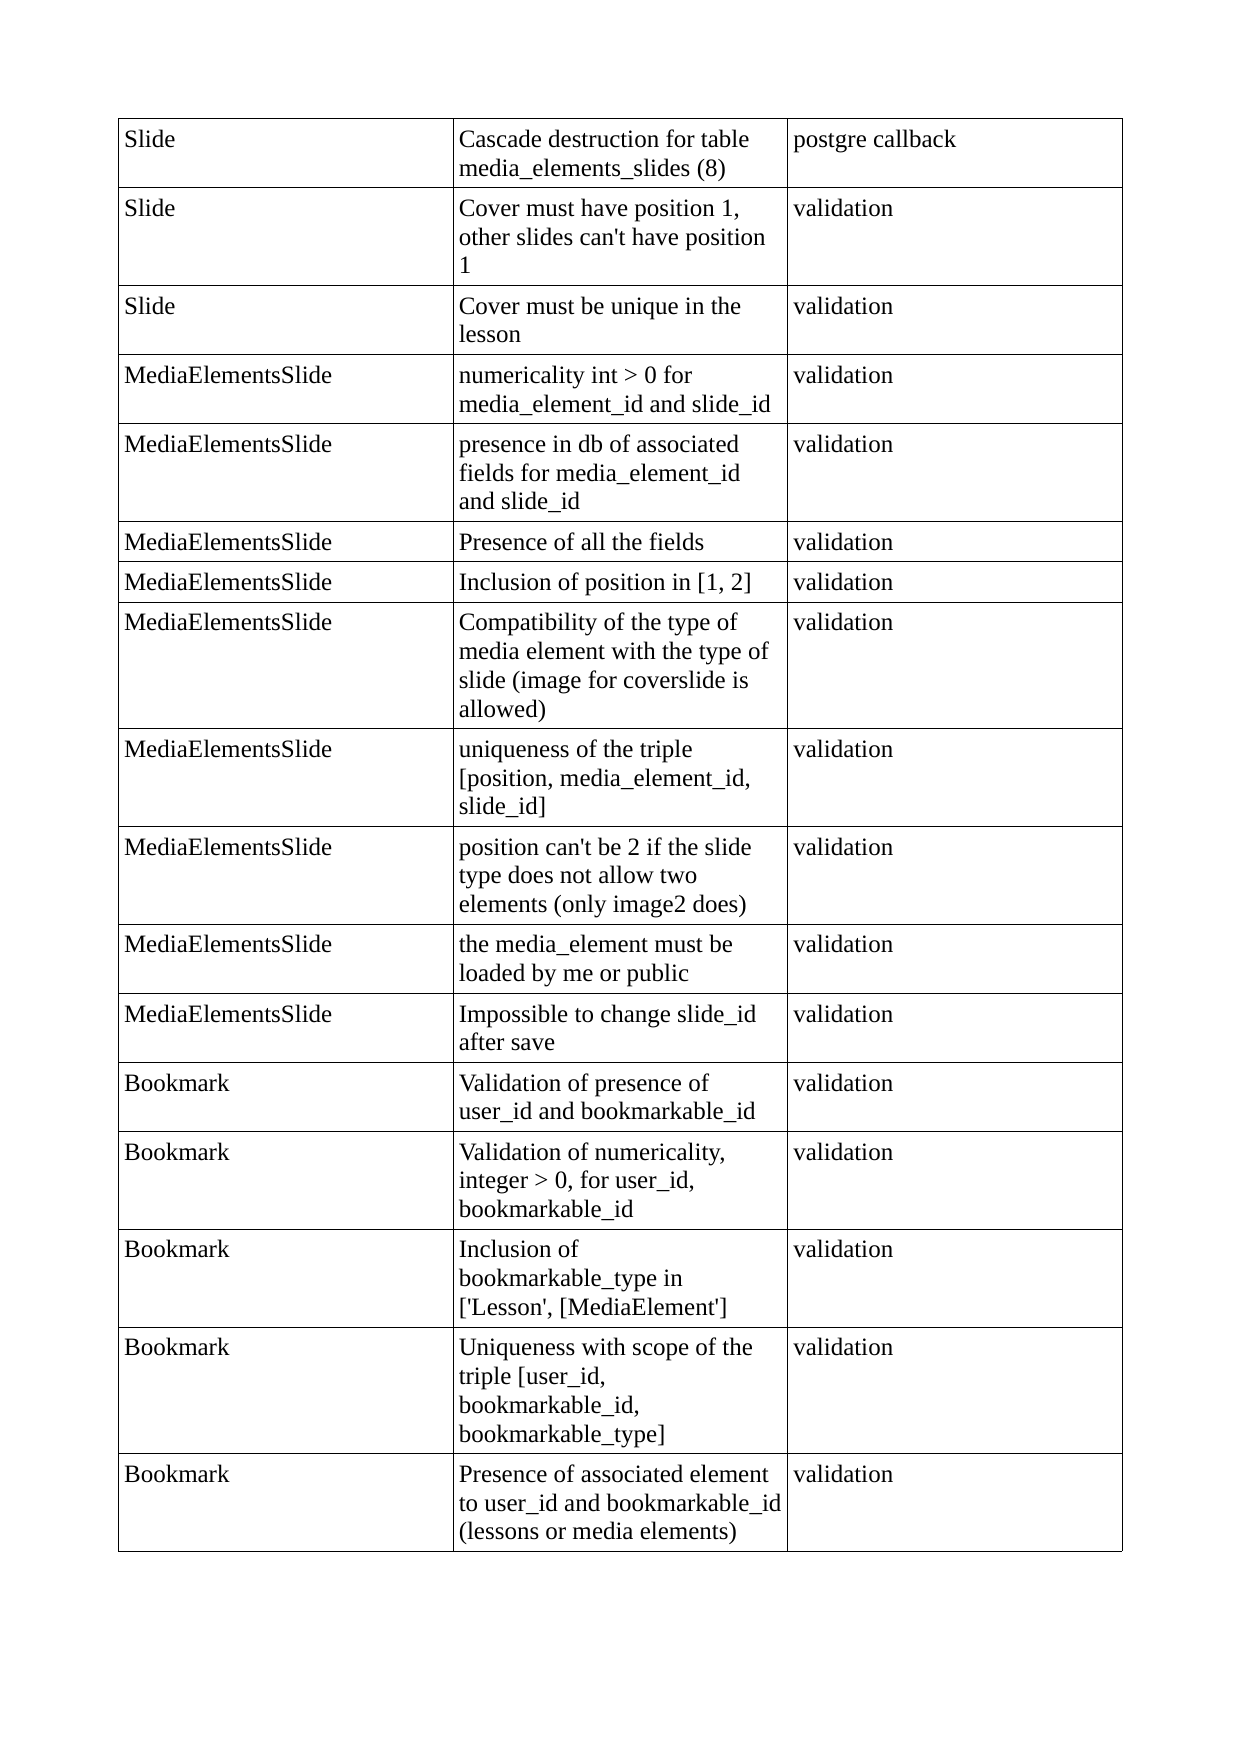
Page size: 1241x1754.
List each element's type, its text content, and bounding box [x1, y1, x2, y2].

table_cell Cover must have position 1, other slides can't have position 1 [454, 188, 787, 285]
table_cell Validation of numericality, integer > 0, for user_id, bookmarkable_id [454, 1132, 787, 1229]
table_cell Presence of associated element to user_id and bookmarkable_id (lessons or media elements) [454, 1454, 787, 1551]
table_cell validation [788, 355, 1122, 423]
table_cell Cover must be unique in the lesson [454, 286, 787, 354]
table_cell presence in db of associated fields for media_element_id and slide_id [454, 424, 787, 521]
table_cell the media_element must be loaded by me or public [454, 925, 787, 993]
table_cell validation [788, 1063, 1122, 1131]
table_cell Compatibility of the type of media element with the type of slide (image for coverslide is allowed) [454, 603, 787, 728]
table_cell Slide [119, 286, 453, 354]
table_cell Presence of all the fields [454, 522, 787, 561]
table_cell Bookmark [119, 1132, 453, 1229]
table_cell Bookmark [119, 1328, 453, 1453]
table_cell validation [788, 424, 1122, 521]
table_cell validation [788, 603, 1122, 728]
table_cell Inclusion of bookmarkable_type in ['Lesson', [MediaElement'] [454, 1230, 787, 1327]
table_cell validation [788, 522, 1122, 561]
table_cell validation [788, 1328, 1122, 1453]
table_cell MediaElementsSlide [119, 729, 453, 826]
table_cell validation [788, 925, 1122, 993]
table_cell MediaElementsSlide [119, 925, 453, 993]
table_cell MediaElementsSlide [119, 562, 453, 602]
table_cell MediaElementsSlide [119, 355, 453, 423]
table_cell MediaElementsSlide [119, 994, 453, 1062]
table_cell validation [788, 1454, 1122, 1551]
table_cell validation [788, 729, 1122, 826]
table_cell Impossible to change slide_id after save [454, 994, 787, 1062]
table_cell MediaElementsSlide [119, 522, 453, 561]
table_cell Slide [119, 188, 453, 285]
table_cell numericality int > 0 for media_element_id and slide_id [454, 355, 787, 423]
table_cell Bookmark [119, 1230, 453, 1327]
table_cell uniqueness of the triple [position, media_element_id, slide_id] [454, 729, 787, 826]
table_cell Bookmark [119, 1454, 453, 1551]
table_cell Cascade destruction for table media_elements_slides (8) [454, 119, 787, 187]
table_cell validation [788, 286, 1122, 354]
table_cell Inclusion of position in [1, 2] [454, 562, 787, 602]
table_cell validation [788, 188, 1122, 285]
table_cell Slide [119, 119, 453, 187]
table_cell validation [788, 994, 1122, 1062]
table_cell validation [788, 1230, 1122, 1327]
table_cell MediaElementsSlide [119, 603, 453, 728]
table_cell position can't be 2 if the slide type does not allow two elements (only image2 does) [454, 827, 787, 924]
table_cell validation [788, 1132, 1122, 1229]
table_cell validation [788, 562, 1122, 602]
table_cell Bookmark [119, 1063, 453, 1131]
table_cell MediaElementsSlide [119, 827, 453, 924]
table_cell MediaElementsSlide [119, 424, 453, 521]
table_cell Uniqueness with scope of the triple [user_id, bookmarkable_id, bookmarkable_type] [454, 1328, 787, 1453]
table_cell validation [788, 827, 1122, 924]
table_cell postgre callback [788, 119, 1122, 187]
table_cell Validation of presence of user_id and bookmarkable_id [454, 1063, 787, 1131]
